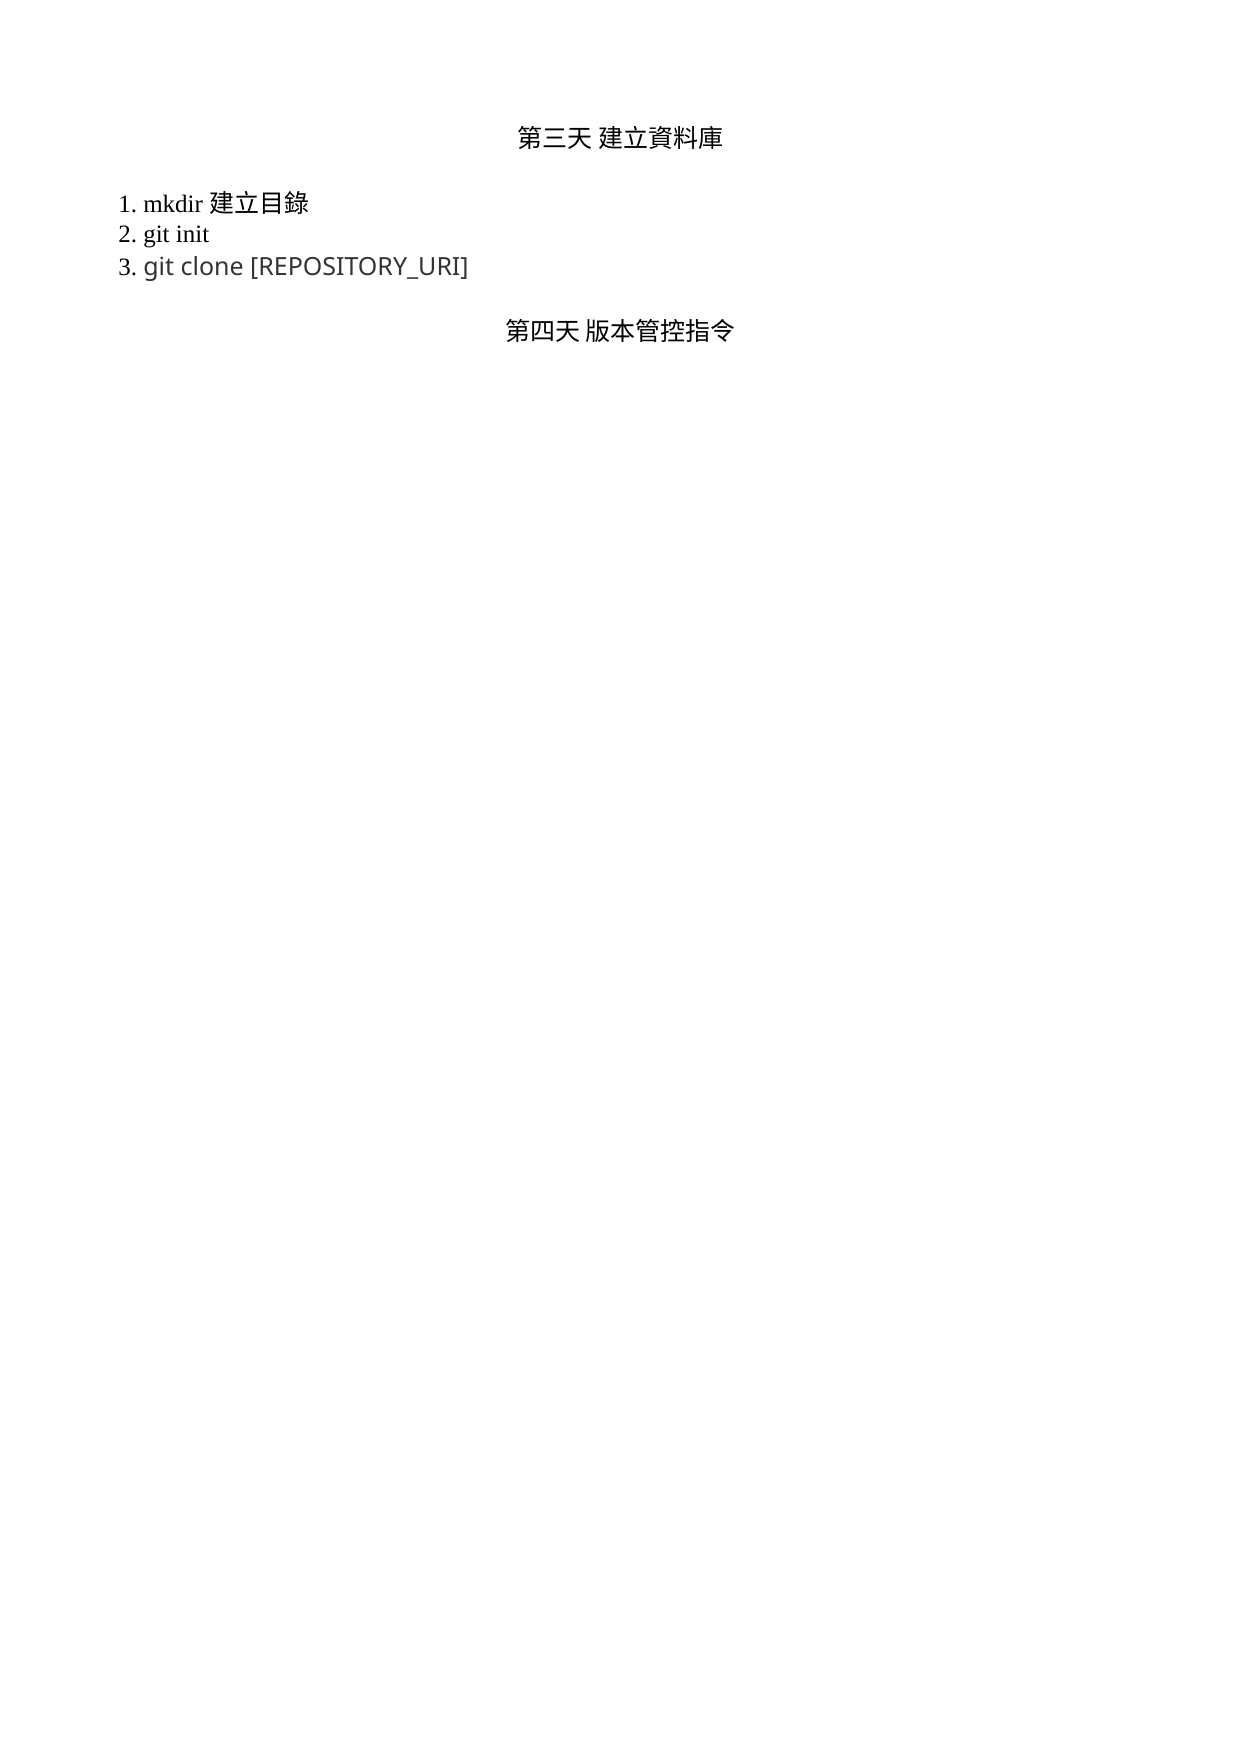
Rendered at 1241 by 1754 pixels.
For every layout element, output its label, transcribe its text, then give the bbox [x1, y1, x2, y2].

text 1. mkdir 建立目錄 [118, 183, 1122, 219]
text 3. git clone [REPOSITORY_URI] [118, 248, 1122, 282]
text 2. git init [118, 219, 1122, 248]
text 第四天 版本管控指令 [118, 311, 1122, 347]
text 第三天 建立資料庫 [118, 118, 1122, 154]
